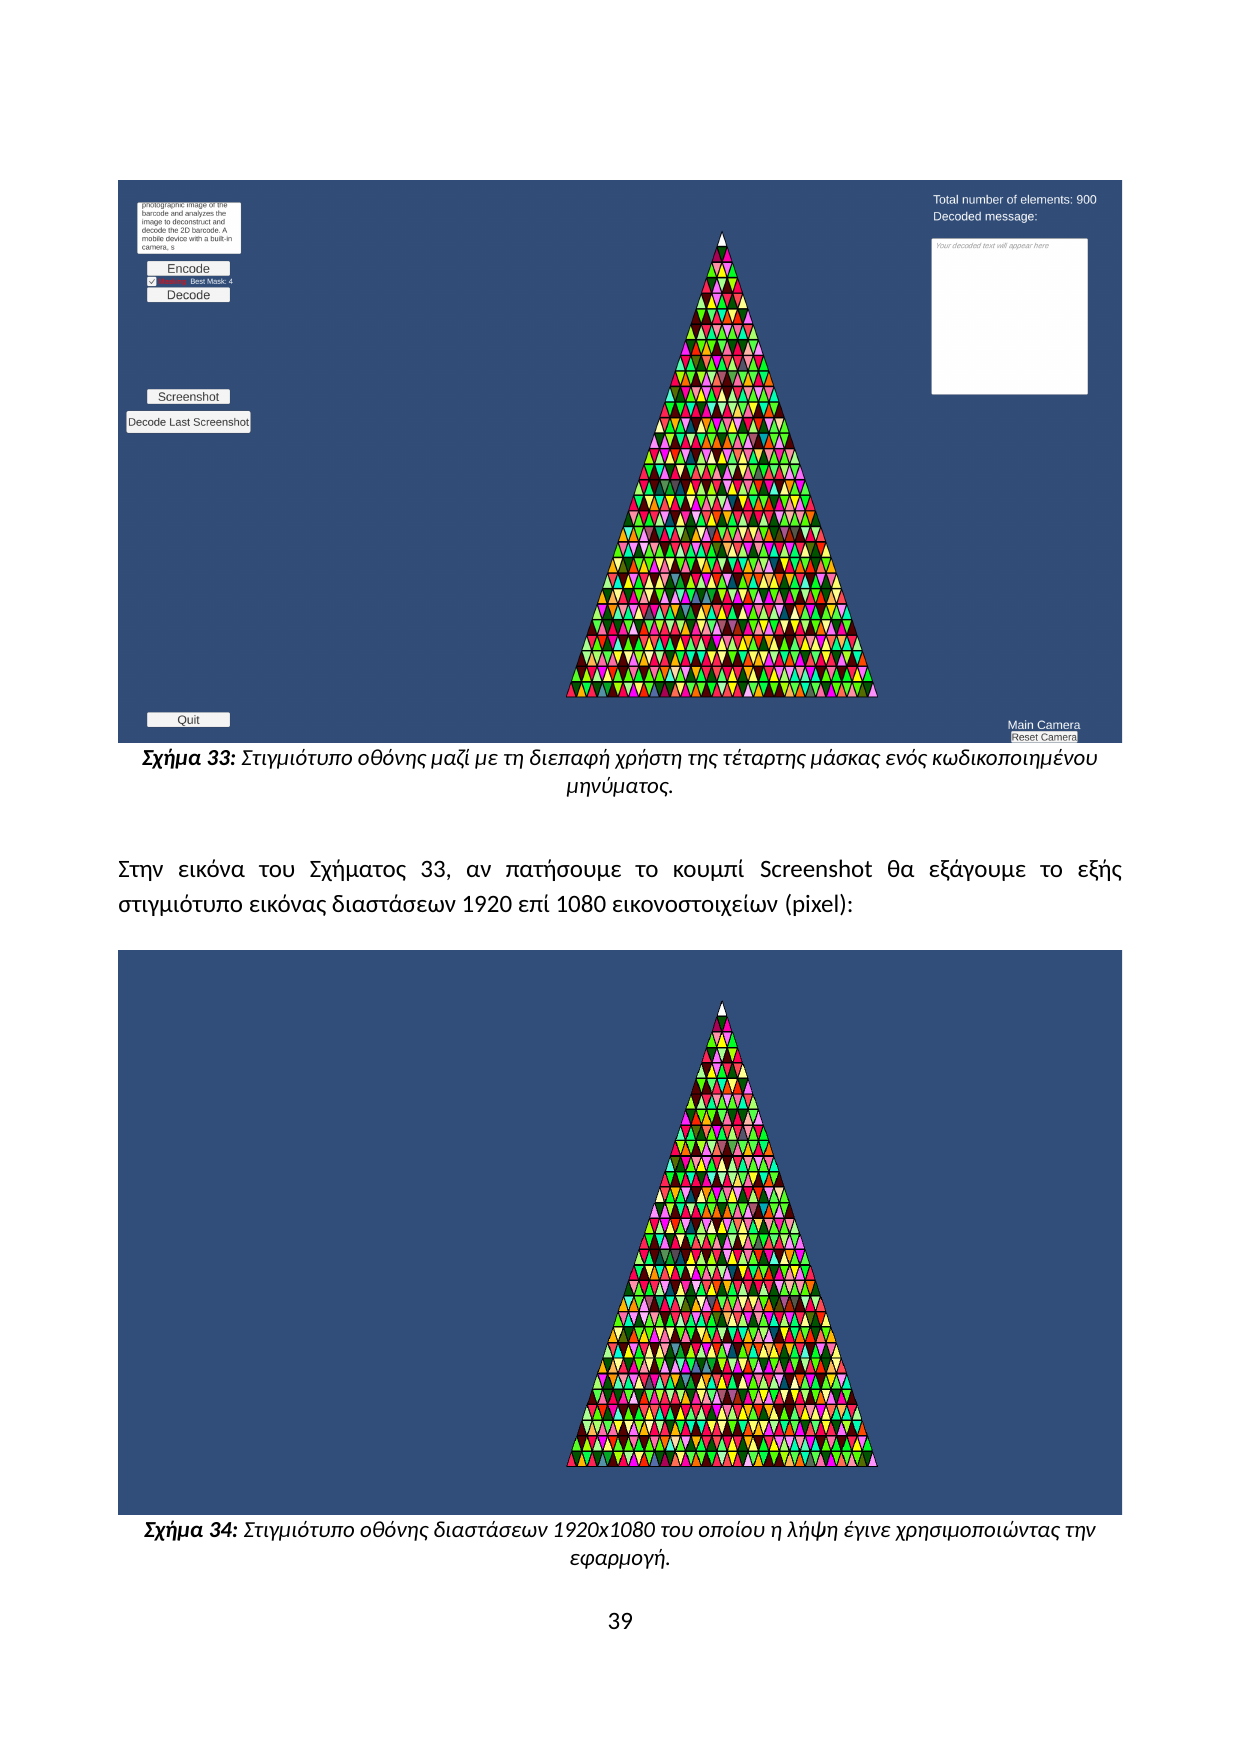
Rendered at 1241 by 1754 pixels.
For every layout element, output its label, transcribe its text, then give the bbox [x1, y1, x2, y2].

picture [118, 180, 1123, 743]
text Σχήμα 34: Στιγμιότυπο οθόνης διαστάσεων 1920x1080 του οποίου η λήψη έγινε χρησιμοποιώντας την εφαρμογή. [118, 1515, 1122, 1571]
text Στην εικόνα του Σχήματος 33, αν πατήσουμε το κουμπί Screenshot θα εξάγουμε το εξής στιγμιότυπο εικόνας διαστάσεων 1920 επί 1080 εικονοστοιχείων (pixel): [118, 853, 1122, 918]
picture [118, 950, 1123, 1515]
text Σχήμα 33: Στιγμιότυπο οθόνης μαζί με τη διεπαφή χρήστη της τέταρτης μάσκας ενός κωδικοποιημένου μηνύματος. [118, 743, 1122, 799]
